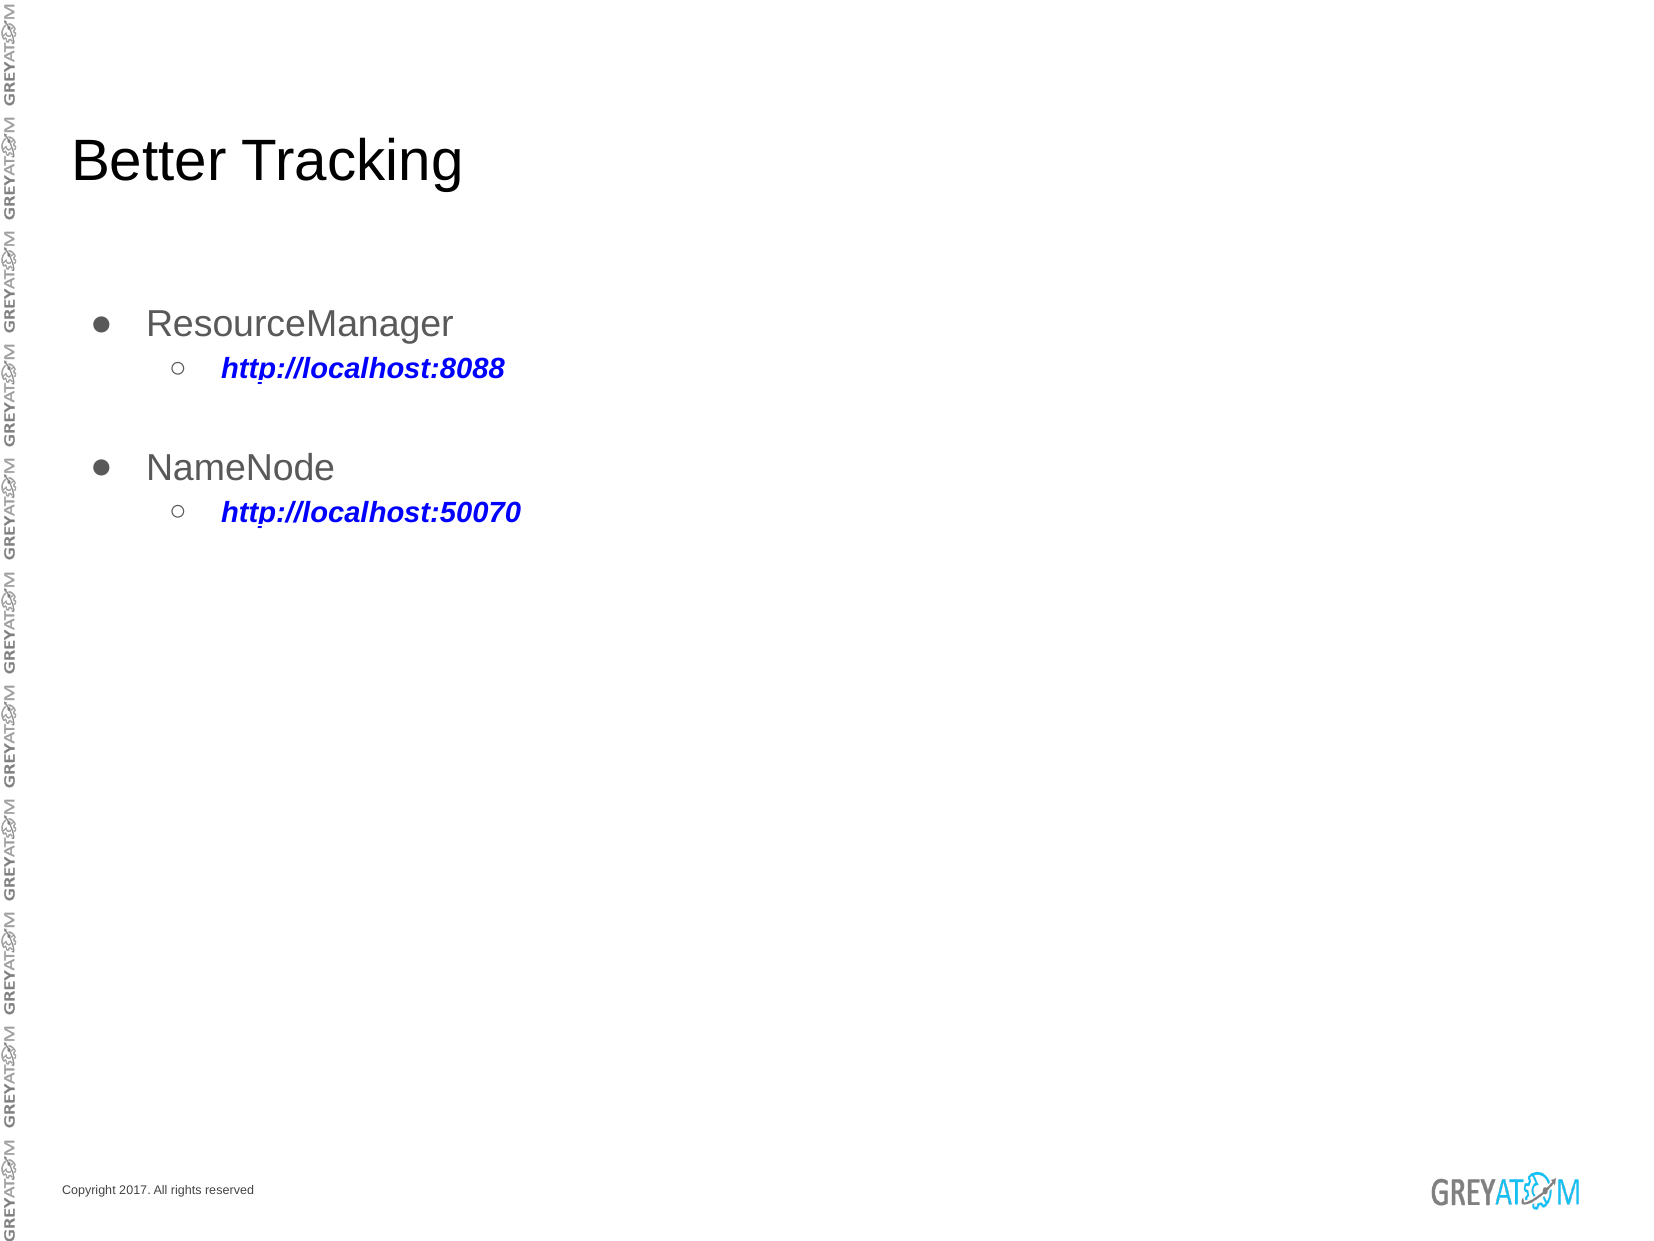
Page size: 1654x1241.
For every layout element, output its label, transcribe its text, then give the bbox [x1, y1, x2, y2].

picture [1, 1140, 17, 1241]
picture [1, 344, 17, 447]
picture [1, 117, 17, 220]
picture [1, 799, 17, 901]
picture [1, 1026, 17, 1128]
text_box ResourceManager http://localhost:8088 NameNode http://localhost:50070 [56, 277, 1597, 1102]
picture [1, 458, 17, 560]
picture [1, 4, 17, 106]
text_box Better Tracking [56, 107, 1597, 245]
picture [1, 912, 17, 1015]
picture [1, 685, 17, 788]
picture [1430, 1168, 1581, 1212]
picture [1, 572, 17, 674]
picture [1, 231, 17, 333]
